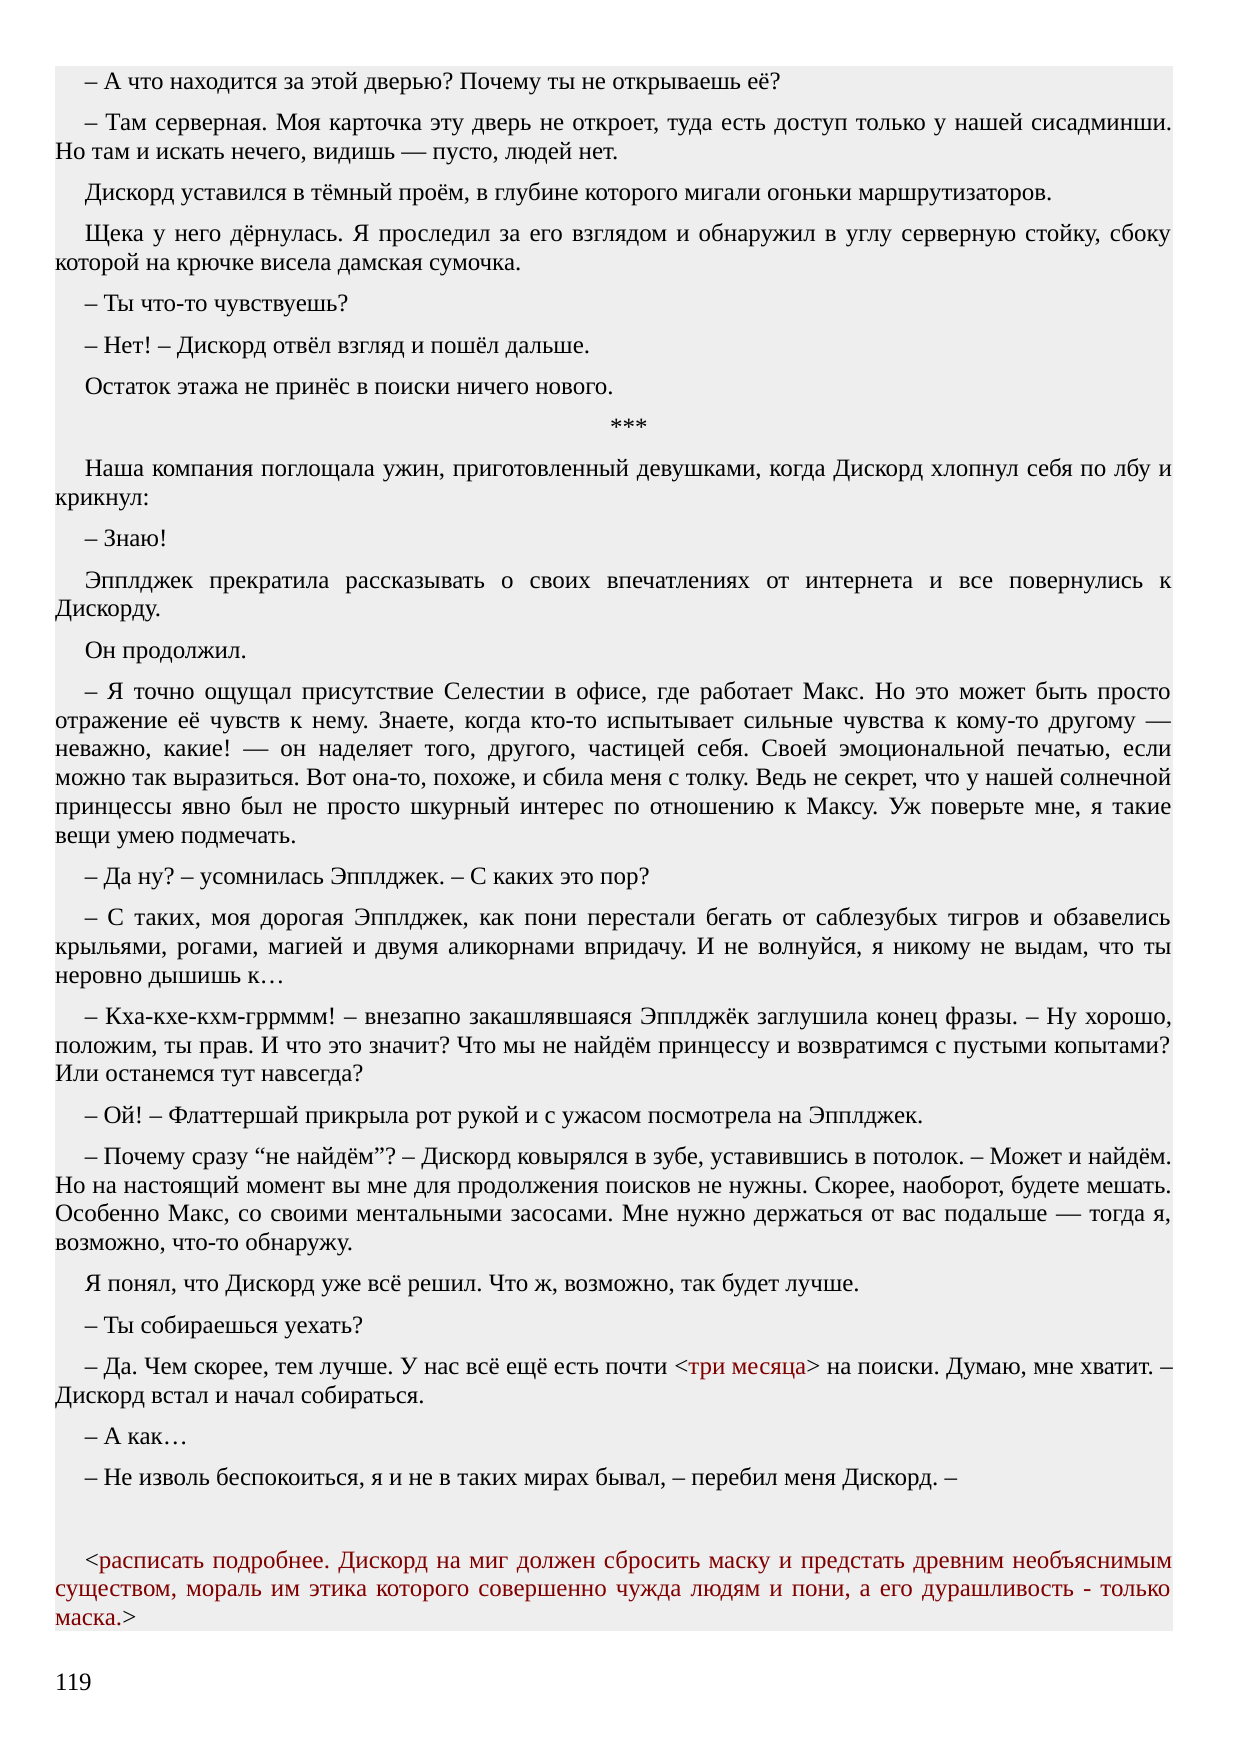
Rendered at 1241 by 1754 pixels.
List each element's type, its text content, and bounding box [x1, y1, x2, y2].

text – Кха-кхе-кхм-гррммм! – внезапно закашлявшаяся Эпплджёк заглушила конец фразы. – Ну хорошо, положим, ты прав. И что это значит? Что мы не найдём принцессу и возвратимся с пустыми копытами? Или останемся тут навсегда? [55, 1001, 1173, 1087]
text – Не изволь беспокоиться, я и не в таких мирах бывал, – перебил меня Дискорд. – [55, 1462, 1173, 1491]
text Щека у него дёрнулась. Я проследил за его взглядом и обнаружил в углу серверную стойку, сбоку которой на крючке висела дамская сумочка. [55, 218, 1173, 276]
text Эпплджек прекратила рассказывать о своих впечатлениях от интернета и все повернулись к Дискорду. [55, 565, 1173, 622]
text – Почему сразу “не найдём”? – Дискорд ковырялся в зубе, уставившись в потолок. – Может и найдём. Но на настоящий момент вы мне для продолжения поисков не нужны. Скорее, наоборот, будете мешать. Особенно Макс, со своими ментальными засосами. Мне нужно держаться от вас подальше — тогда я, возможно, что-то обнаружу. [55, 1141, 1173, 1256]
text Наша компания поглощала ужин, приготовленный девушками, когда Дискорд хлопнул себя по лбу и крикнул: [55, 453, 1173, 511]
text – Знаю! [55, 523, 1173, 552]
text – Ты собираешься уехать? [55, 1310, 1173, 1338]
text – Да ну? – усомнилась Эпплджек. – С каких это пор? [55, 861, 1173, 890]
text – Да. Чем скорее, тем лучше. У нас всё ещё есть почти <три месяца> на поиски. Думаю, мне хватит. – Дискорд встал и начал собираться. [55, 1351, 1173, 1408]
text – Ты что-то чувствуешь? [55, 288, 1173, 317]
text – С таких, моя дорогая Эпплджек, как пони перестали бегать от саблезубых тигров и обзавелись крыльями, рогами, магией и двумя аликорнами впридачу. И не волнуйся, я никому не выдам, что ты неровно дышишь к… [55, 902, 1173, 988]
text – А как… [55, 1421, 1173, 1450]
text – Я точно ощущал присутствие Селестии в офисе, где работает Макс. Но это может быть просто отражение её чувств к нему. Знаете, когда кто-то испытывает сильные чувства к кому-то другому — неважно, какие! — он наделяет того, другого, частицей себя. Своей эмоциональной печатью, если можно так выразиться. Вот она-то, похоже, и сбила меня с толку. Ведь не секрет, что у нашей солнечной принцессы явно был не просто шкурный интерес по отношению к Максу. Уж поверьте мне, я такие вещи умею подмечать. [55, 676, 1173, 848]
text Я понял, что Дискорд уже всё решил. Что ж, возможно, так будет лучше. [55, 1268, 1173, 1297]
text Он продолжил. [55, 635, 1173, 663]
text – Там серверная. Моя карточка эту дверь не откроет, туда есть доступ только у нашей сисадминши. Но там и искать нечего, видишь — пусто, людей нет. [55, 107, 1173, 165]
text – Нет! – Дискорд отвёл взгляд и пошёл дальше. [55, 330, 1173, 358]
text – А что находится за этой дверью? Почему ты не открываешь её? [55, 66, 1173, 95]
text – Ой! – Флаттершай прикрыла рот рукой и с ужасом посмотрела на Эпплджек. [55, 1100, 1173, 1128]
text Дискорд уставился в тёмный проём, в глубине которого мигали огоньки маршрутизаторов. [55, 177, 1173, 206]
text <расписать подробнее. Дискорд на миг должен сбросить маску и предстать древним необъяснимым существом, мораль им этика которого совершенно чужда людям и пони, а его дурашливость - только маска.> [55, 1545, 1173, 1631]
text *** [55, 412, 1173, 441]
text Остаток этажа не принёс в поиски ничего нового. [55, 371, 1173, 400]
